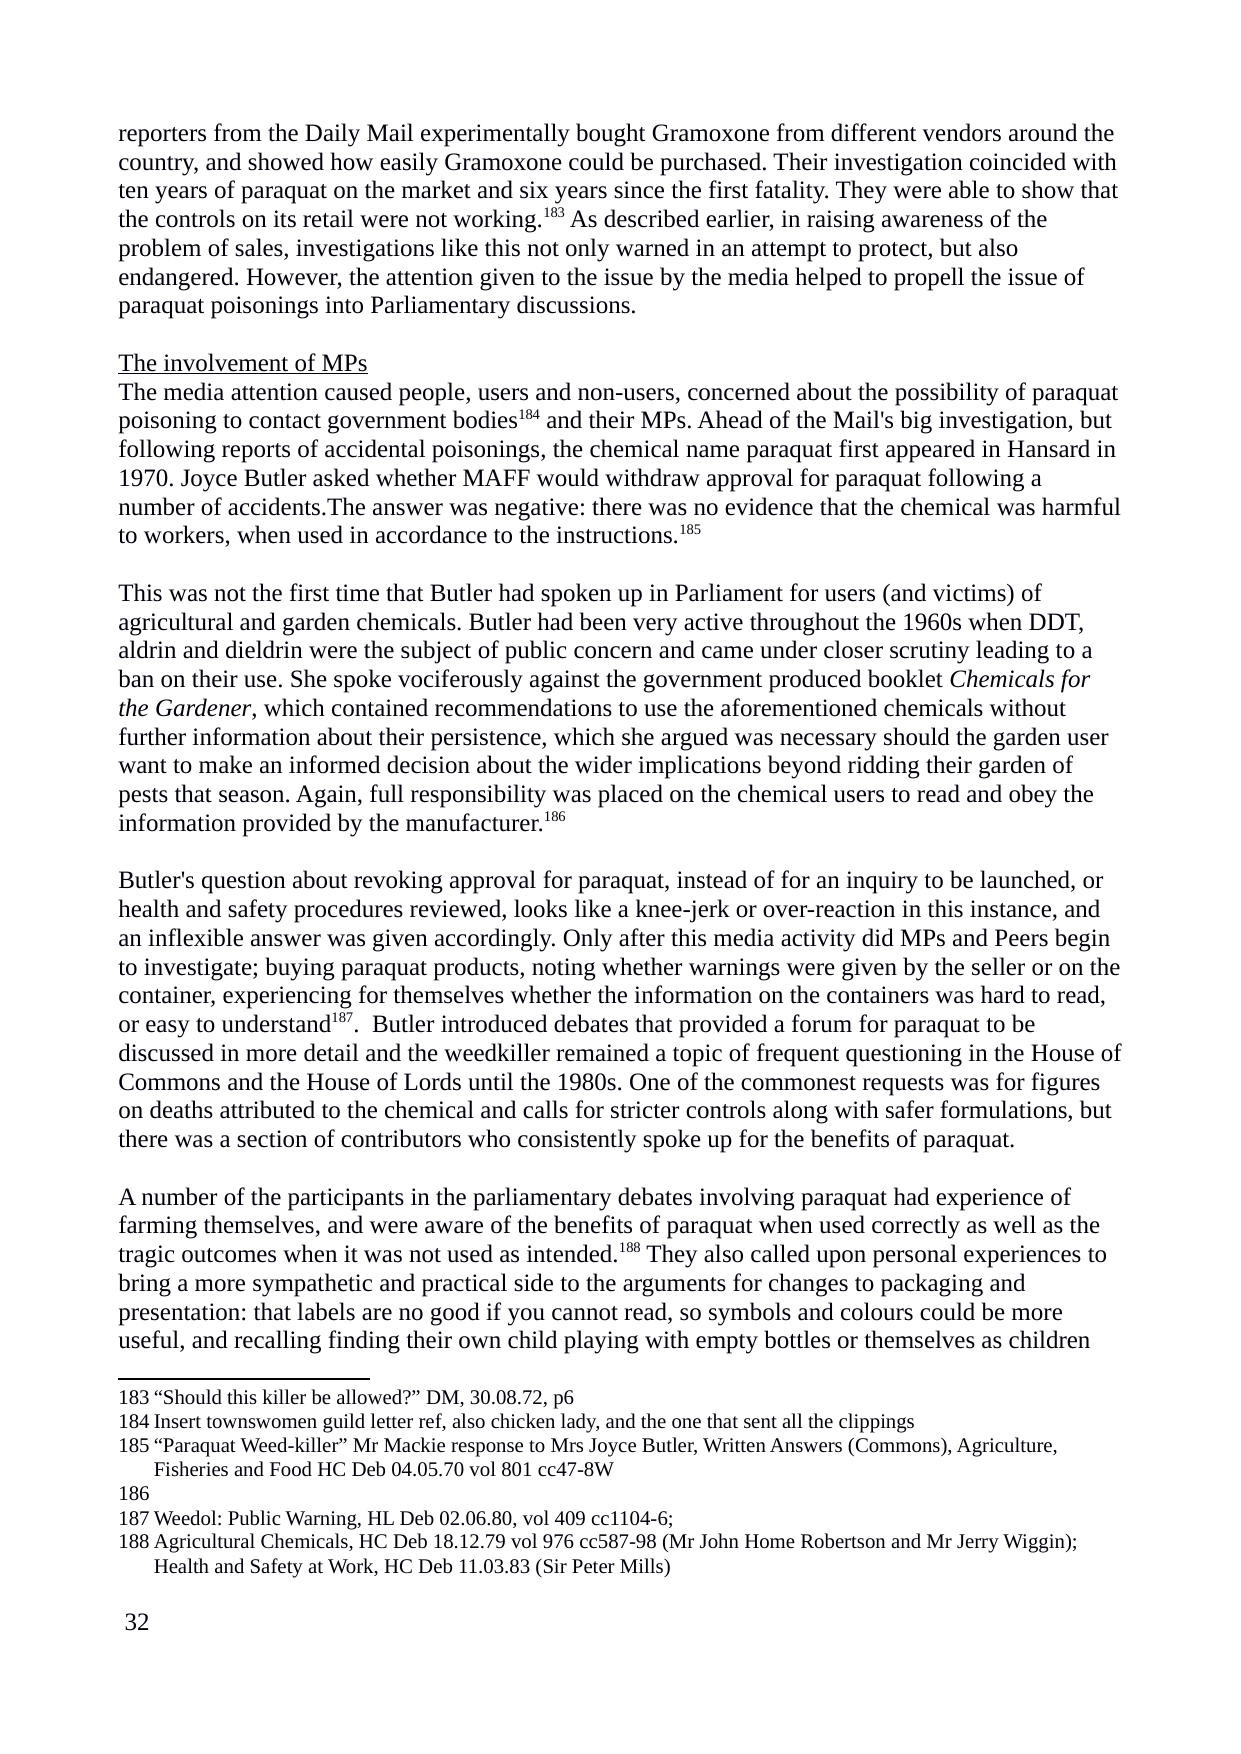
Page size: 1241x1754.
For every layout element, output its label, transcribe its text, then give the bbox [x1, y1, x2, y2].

text Weedol: Public Warning, HL Deb 02.06.80, vol 409 cc1104-6; [118, 1505, 1122, 1529]
text Agricultural Chemicals, HC Deb 18.12.79 vol 976 cc587-98 (Mr John Home Robertson and Mr Jerry Wiggin); Health and Safety at Work, HC Deb 11.03.83 (Sir Peter Mills) [118, 1529, 1122, 1578]
text Insert townswomen guild letter ref, also chicken lady, and the one that sent all the clippings [118, 1409, 1122, 1433]
text The media attention caused people, users and non-users, concerned about the possibility of paraquat poisoning to contact government bodies and their MPs. Ahead of the Mail's big investigation, but following reports of accidental poisonings, the chemical name paraquat first appeared in Hansard in 1970. Joyce Butler asked whether MAFF would withdraw approval for paraquat following a number of accidents.The answer was negative: there was no evidence that the chemical was harmful to workers, when used in accordance to the instructions. [118, 377, 1122, 549]
text This was not the first time that Butler had spoken up in Parliament for users (and victims) of agricultural and garden chemicals. Butler had been very active throughout the 1960s when DDT, aldrin and dieldrin were the subject of public concern and came under closer scrutiny leading to a ban on their use. She spoke vociferously against the government produced booklet Chemicals for the Gardener, which contained recommendations to use the aforementioned chemicals without further information about their persistence, which she argued was necessary should the garden user want to make an informed decision about the wider implications beyond ridding their garden of pests that season. Again, full responsibility was placed on the chemical users to read and obey the information provided by the manufacturer. [118, 578, 1122, 837]
text Butler's question about revoking approval for paraquat, instead of for an inquiry to be launched, or health and safety procedures reviewed, looks like a knee-jerk or over-reaction in this instance, and an inflexible answer was given accordingly. Only after this media activity did MPs and Peers begin to investigate; buying paraquat products, noting whether warnings were given by the seller or on the container, experiencing for themselves whether the information on the containers was hard to read, or easy to understand. Butler introduced debates that provided a forum for paraquat to be discussed in more detail and the weedkiller remained a topic of frequent questioning in the House of Commons and the House of Lords until the 1980s. One of the commonest requests was for figures on deaths attributed to the chemical and calls for stricter controls along with safer formulations, but there was a section of contributors who consistently spoke up for the benefits of paraquat. [118, 866, 1122, 1153]
text reporters from the Daily Mail experimentally bought Gramoxone from different vendors around the country, and showed how easily Gramoxone could be purchased. Their investigation coincided with ten years of paraquat on the market and six years since the first fatality. They were able to show that the controls on its retail were not working. As described earlier, in raising awareness of the problem of sales, investigations like this not only warned in an attempt to protect, but also endangered. However, the attention given to the issue by the media helped to propell the issue of paraquat poisonings into Parliamentary discussions. [118, 118, 1122, 319]
text The involvement of MPs [118, 348, 1122, 377]
text “Should this killer be allowed?” DM, 30.08.72, p6 [118, 1385, 1122, 1409]
text “Paraquat Weed-killer” Mr Mackie response to Mrs Joyce Butler, Written Answers (Commons), Agriculture, Fisheries and Food HC Deb 04.05.70 vol 801 cc47-8W [118, 1433, 1122, 1481]
text A number of the participants in the parliamentary debates involving paraquat had experience of farming themselves, and were aware of the benefits of paraquat when used correctly as well as the tragic outcomes when it was not used as intended. They also called upon personal experiences to bring a more sympathetic and practical side to the arguments for changes to packaging and presentation: that labels are no good if you cannot read, so symbols and colours could be more useful, and recalling finding their own child playing with empty bottles or themselves as children [118, 1182, 1122, 1354]
